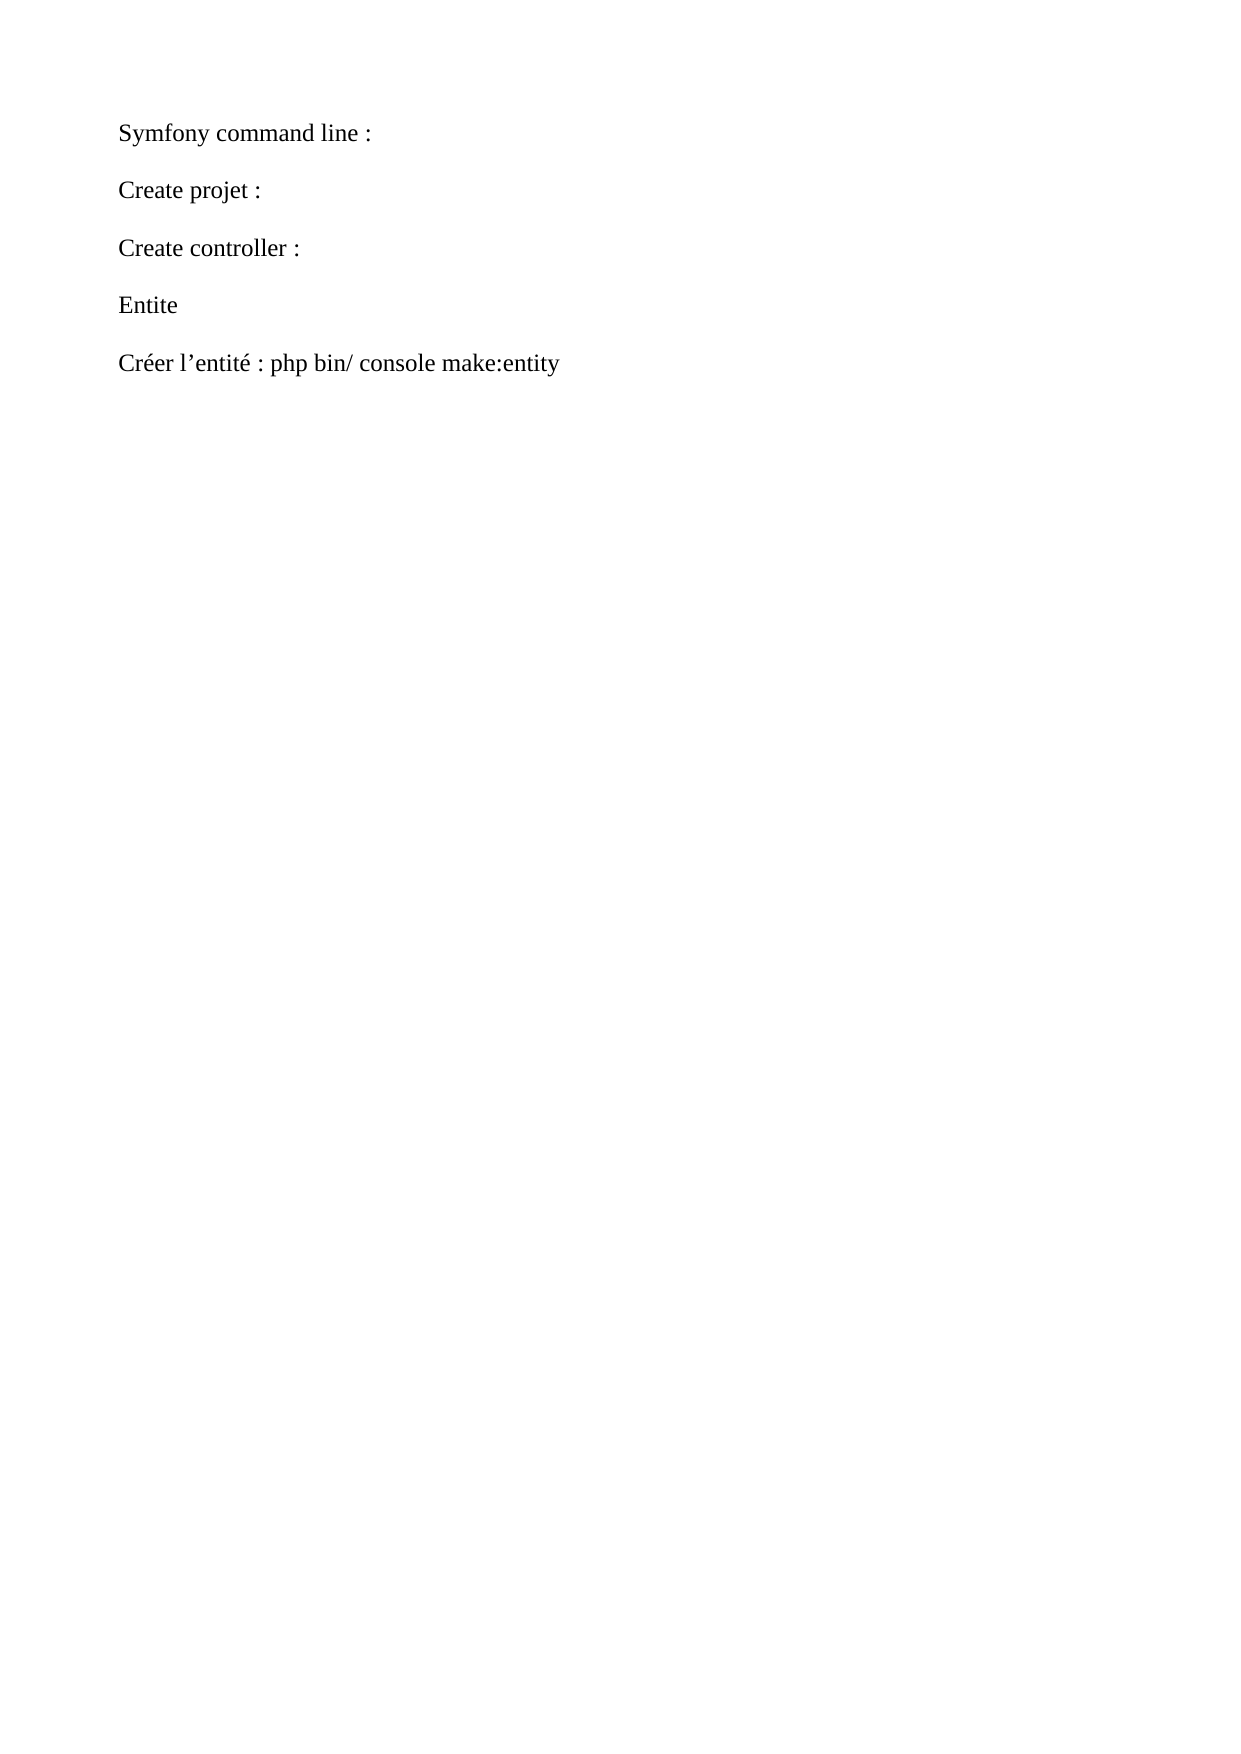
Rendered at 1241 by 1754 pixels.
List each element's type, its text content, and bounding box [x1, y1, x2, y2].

text Create controller : [118, 233, 1122, 262]
text Créer l’entité : php bin/ console make:entity [118, 348, 1122, 377]
text Entite [118, 291, 1122, 319]
text Create projet : [118, 176, 1122, 204]
text Symfony command line : [118, 118, 1122, 147]
